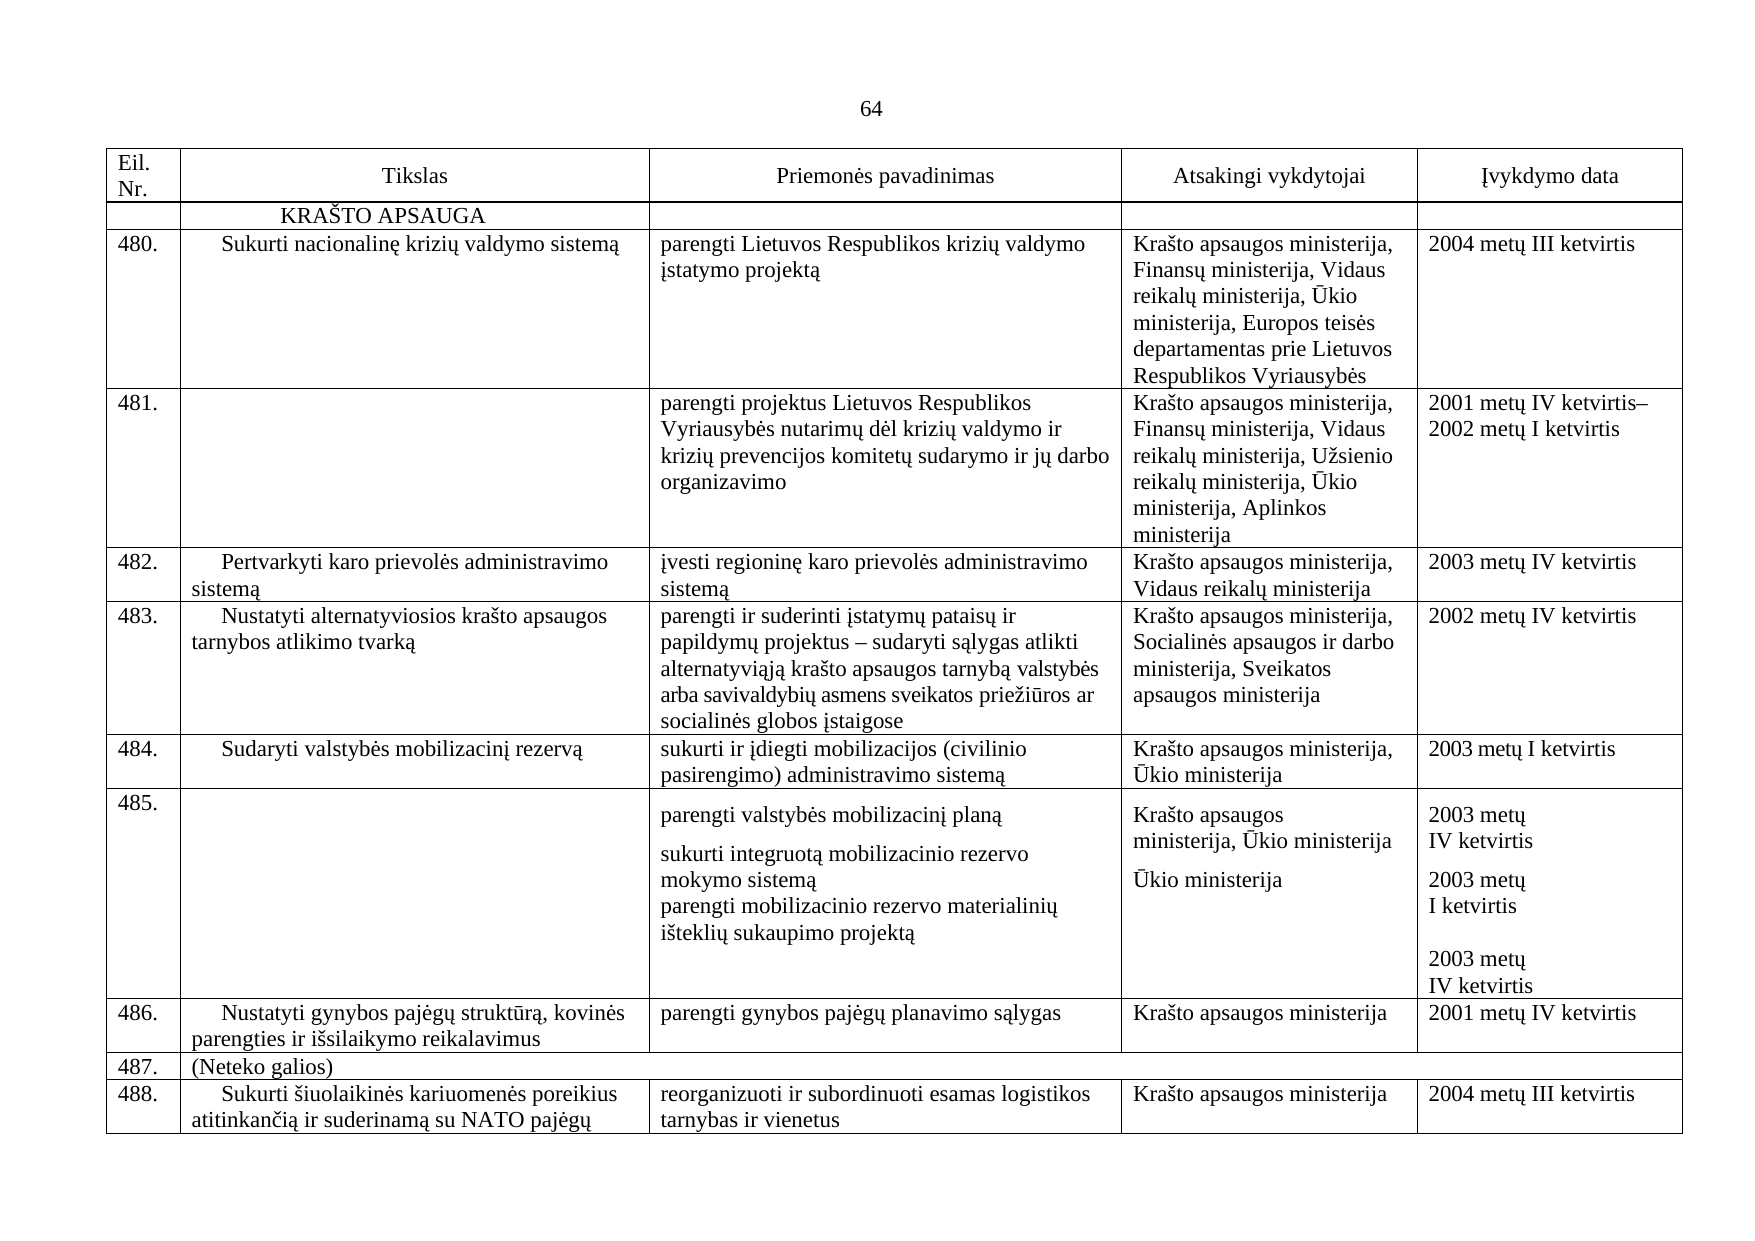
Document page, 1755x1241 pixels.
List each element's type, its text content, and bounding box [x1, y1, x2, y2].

table_cell [107, 789, 180, 998]
table_cell [1122, 203, 1417, 229]
table_cell Krašto apsaugos ministerija, Vidaus reikalų ministerija [1122, 548, 1417, 601]
table_cell parengti Lietuvos Respublikos krizių valdymo įstatymo projektą [650, 230, 1121, 388]
table_cell Nustatyti gynybos pajėgų struktūrą, kovinės parengties ir išsilaikymo reikalavimus [181, 999, 649, 1052]
table_cell (Neteko galios) [181, 1053, 1682, 1079]
table_cell Sukurti šiuolaikinės kariuomenės poreikius atitinkančią ir suderinamą su NATO pajėgų [181, 1080, 649, 1133]
table_header Atsakingi vykdytojai [1122, 149, 1417, 201]
table_header Įvykdymo data [1418, 149, 1682, 201]
table_cell Krašto apsaugos ministerija, Socialinės apsaugos ir darbo ministerija, Sveikatos apsaugos ministerija [1122, 602, 1417, 734]
table_cell [181, 389, 649, 547]
table_cell 2004 metų III ketvirtis [1418, 230, 1682, 388]
table_cell [107, 203, 180, 229]
table_cell Krašto apsaugos ministerija [1122, 999, 1417, 1052]
table_cell 2001 metų IV ketvirtis [1418, 999, 1682, 1052]
table_cell [107, 1053, 180, 1079]
table_cell Krašto apsaugos ministerija, Ūkio ministerija Ūkio ministerija [1122, 789, 1417, 998]
table_cell [107, 230, 180, 388]
table_cell įvesti regioninę karo prievolės administravimo sistemą [650, 548, 1121, 601]
table_cell [650, 203, 1121, 229]
table_cell sukurti ir įdiegti mobilizacijos (civilinio pasirengimo) administravimo sistemą [650, 735, 1121, 787]
table_cell 2004 metų III ketvirtis [1418, 1080, 1682, 1133]
table_header Tikslas [181, 149, 649, 201]
table_cell 2003 metų IV ketvirtis 2003 metų I ketvirtis 2003 metų IV ketvirtis [1418, 789, 1682, 998]
table_cell [107, 548, 180, 601]
table_cell Pertvarkyti karo prievolės administravimo sistemą [181, 548, 649, 601]
table_cell [1418, 203, 1682, 229]
table_cell parengti ir suderinti įstatymų pataisų ir papildymų projektus – sudaryti sąlygas atlikti alternatyviąją krašto apsaugos tarnybą valstybės arba savivaldybių asmens sveikatos priežiūros ar socialinės globos įstaigose [650, 602, 1121, 734]
table_cell [107, 602, 180, 734]
table_cell Nustatyti alternatyviosios krašto apsaugos tarnybos atlikimo tvarką [181, 602, 649, 734]
table_cell 2002 metų IV ketvirtis [1418, 602, 1682, 734]
table_cell Krašto apsaugos ministerija, Finansų ministerija, Vidaus reikalų ministerija, Ūkio ministerija, Europos teisės departamentas prie Lietuvos Respublikos Vyriausybės [1122, 230, 1417, 388]
table_cell [107, 389, 180, 547]
table_cell [107, 1080, 180, 1133]
table_cell 2001 metų IV ketvirtis–2002 metų I ketvirtis [1418, 389, 1682, 547]
table_cell [107, 999, 180, 1052]
table_cell reorganizuoti ir subordinuoti esamas logistikos tarnybas ir vienetus [650, 1080, 1121, 1133]
table_cell 2003 metų I ketvirtis [1418, 735, 1682, 787]
table_cell parengti gynybos pajėgų planavimo sąlygas [650, 999, 1121, 1052]
table_cell Krašto apsaugos ministerija [1122, 1080, 1417, 1133]
table_cell [181, 789, 649, 998]
table_cell Krašto apsaugos ministerija, Finansų ministerija, Vidaus reikalų ministerija, Užsienio reikalų ministerija, Ūkio ministerija, Aplinkos ministerija [1122, 389, 1417, 547]
table_cell parengti valstybės mobilizacinį planą sukurti integruotą mobilizacinio rezervo mokymo sistemą parengti mobilizacinio rezervo materialinių išteklių sukaupimo projektą [650, 789, 1121, 998]
table_header Eil. Nr. [107, 149, 180, 201]
table_cell Sukurti nacionalinę krizių valdymo sistemą [181, 230, 649, 388]
table_cell parengti projektus Lietuvos Respublikos Vyriausybės nutarimų dėl krizių valdymo ir krizių prevencijos komitetų sudarymo ir jų darbo organizavimo [650, 389, 1121, 547]
table_cell [107, 735, 180, 787]
table_header Priemonės pavadinimas [650, 149, 1121, 201]
table_cell KRAŠTO APSAUGA [181, 203, 649, 229]
table_cell 2003 metų IV ketvirtis [1418, 548, 1682, 601]
table_cell Sudaryti valstybės mobilizacinį rezervą [181, 735, 649, 787]
table_cell Krašto apsaugos ministerija, Ūkio ministerija [1122, 735, 1417, 787]
